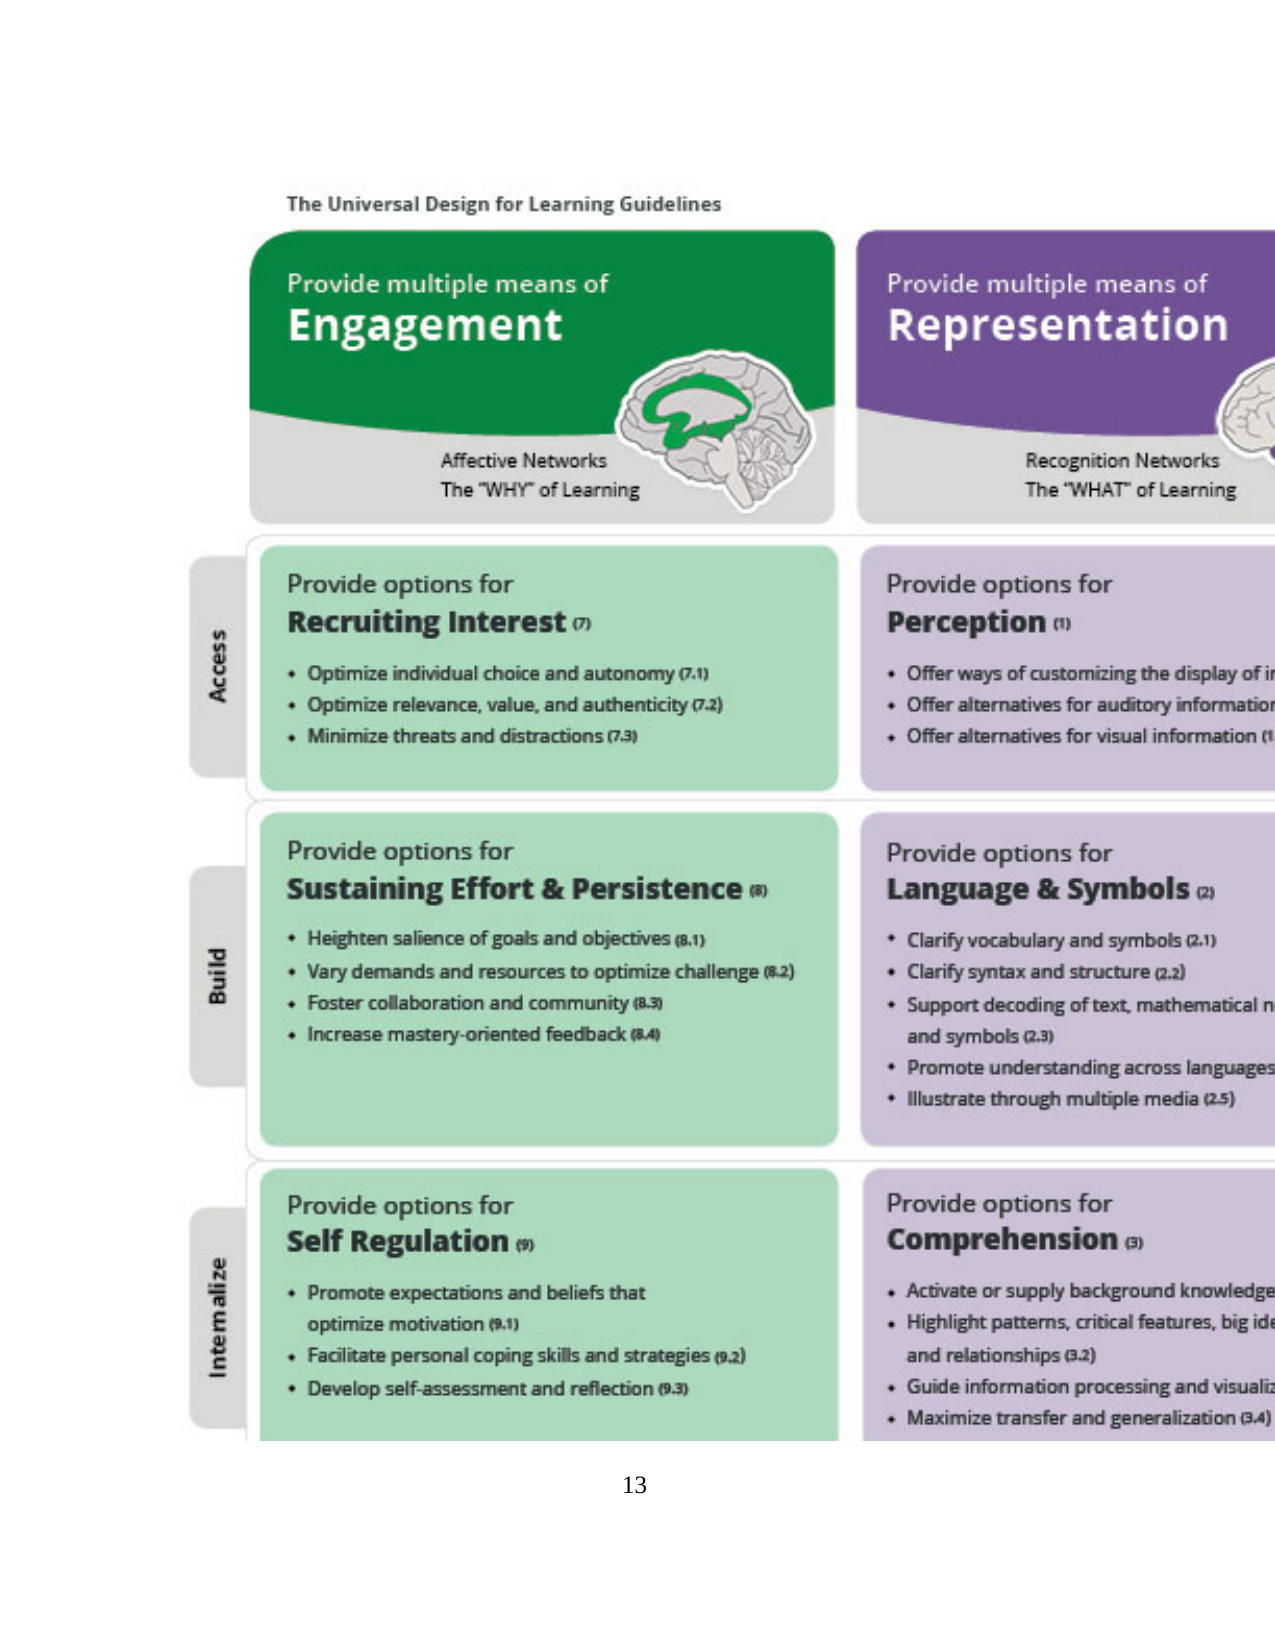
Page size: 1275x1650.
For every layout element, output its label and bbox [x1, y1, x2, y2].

picture [150, 150, 1275, 1441]
